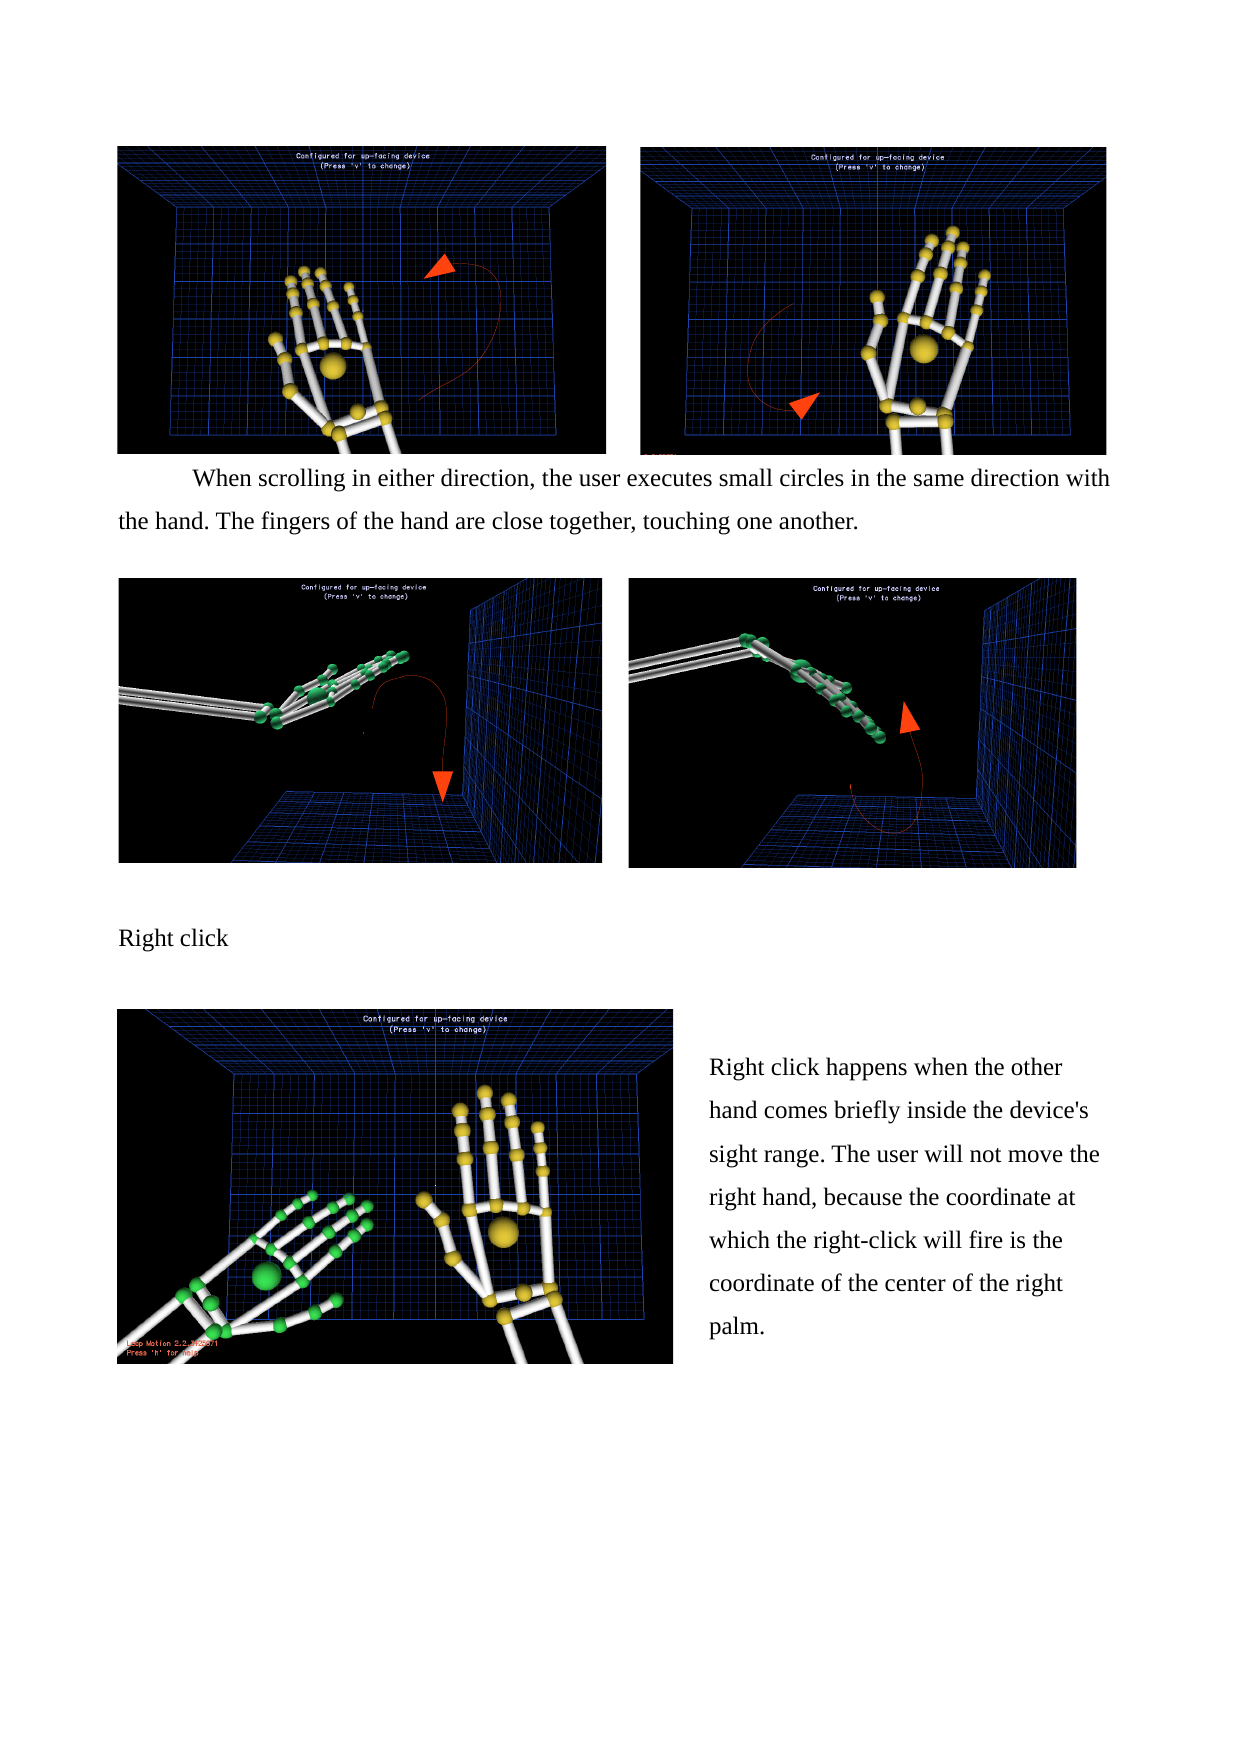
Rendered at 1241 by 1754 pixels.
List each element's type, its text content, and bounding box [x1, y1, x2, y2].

text sight range. The user will not move the [674, 1139, 1122, 1167]
picture [640, 147, 1107, 455]
picture [117, 146, 607, 454]
picture [118, 578, 603, 863]
picture [117, 1009, 674, 1364]
text hand comes briefly inside the device's [674, 1096, 1122, 1124]
text palm. [674, 1311, 1122, 1340]
text which the right-click will fire is the [674, 1225, 1122, 1254]
text Right click [118, 923, 1122, 952]
picture [628, 578, 1077, 868]
text When scrolling in either direction, the user executes small circles in the same direction with the hand. The fingers of the hand are close together, touching one another. [118, 463, 1122, 535]
text coordinate of the center of the right [674, 1268, 1122, 1297]
text Right click happens when the other [674, 1052, 1122, 1081]
text right hand, because the coordinate at [674, 1182, 1122, 1211]
